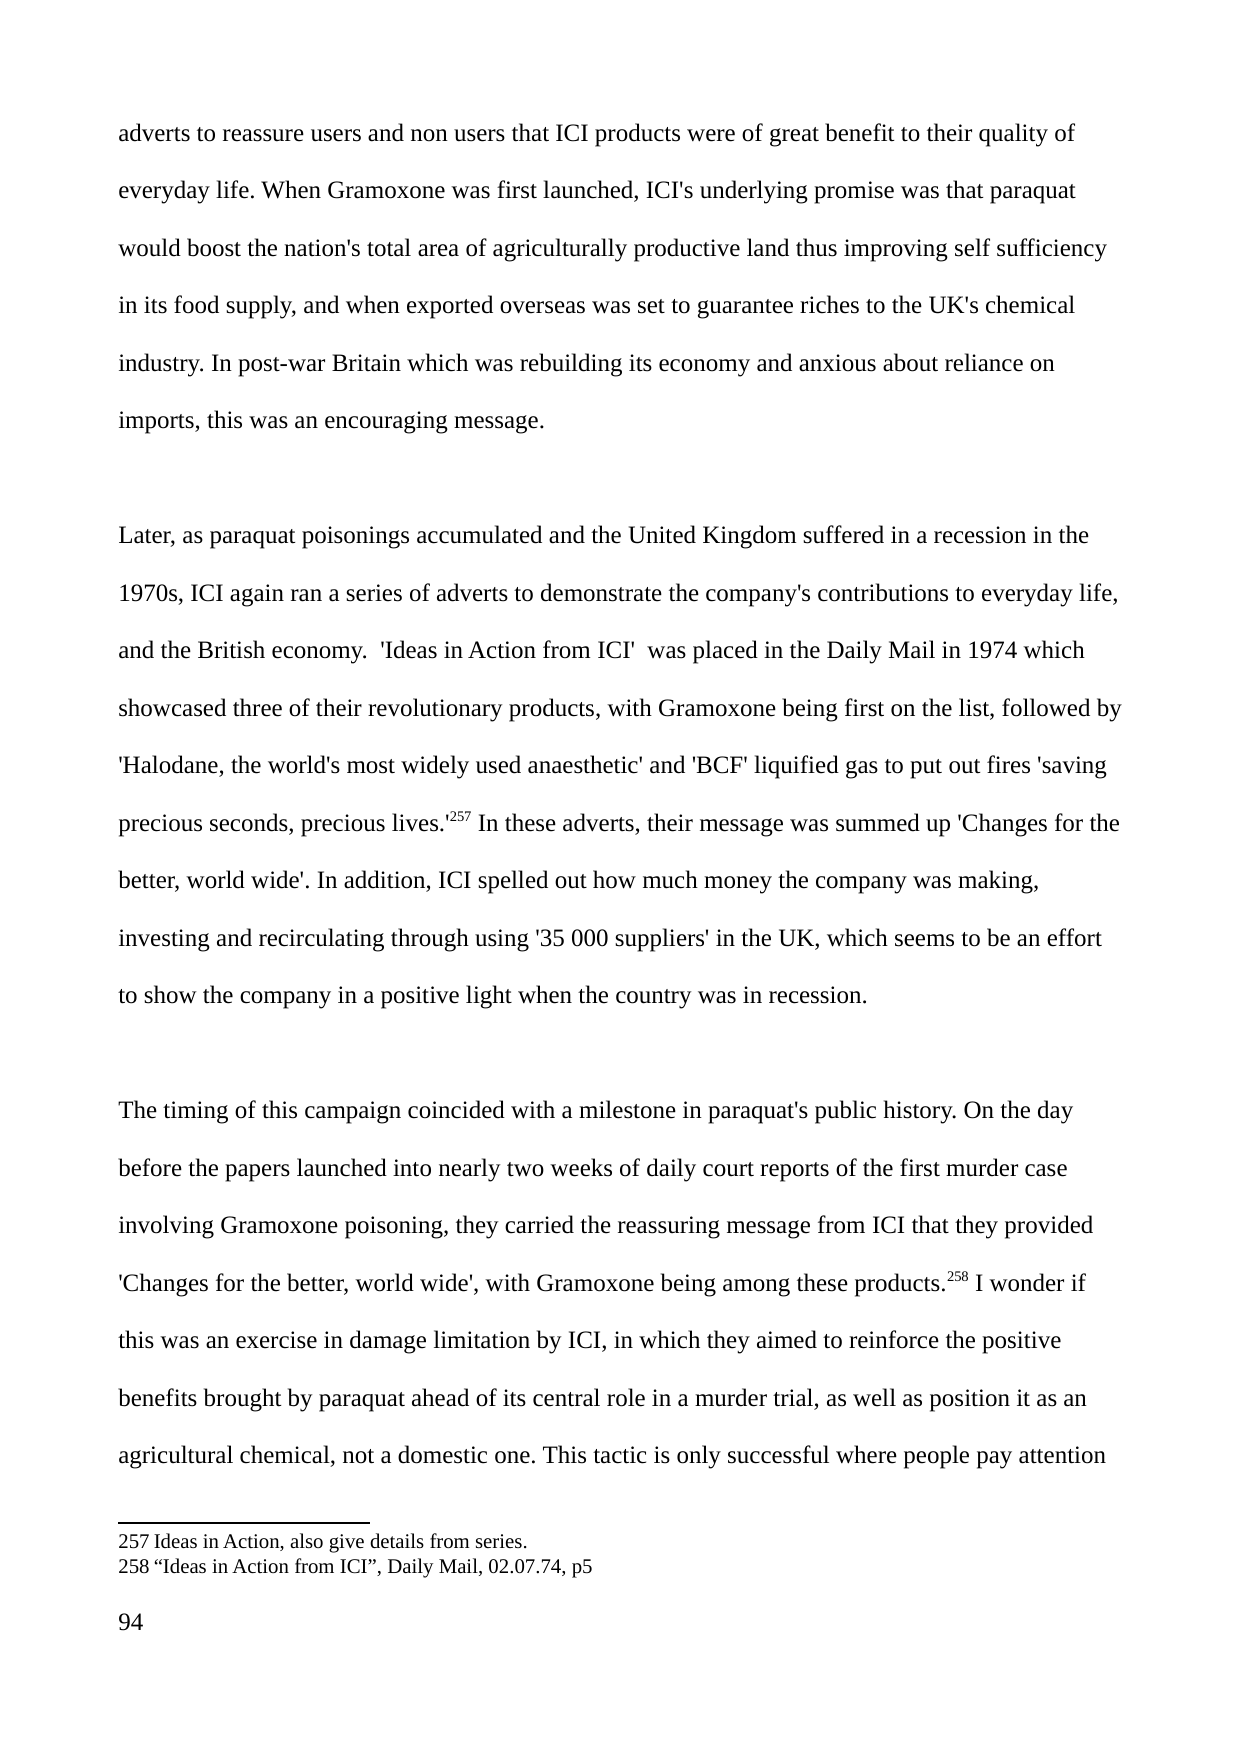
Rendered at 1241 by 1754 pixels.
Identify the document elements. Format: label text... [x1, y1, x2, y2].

text The timing of this campaign coincided with a milestone in paraquat's public history. On the day before the papers launched into nearly two weeks of daily court reports of the first murder case involving Gramoxone poisoning, they carried the reassuring message from ICI that they provided 'Changes for the better, world wide', with Gramoxone being among these products. I wonder if this was an exercise in damage limitation by ICI, in which they aimed to reinforce the positive benefits brought by paraquat ahead of its central role in a murder trial, as well as position it as an agricultural chemical, not a domestic one. This tactic is only successful where people pay attention [118, 1096, 1122, 1469]
text adverts to reassure users and non users that ICI products were of great benefit to their quality of everyday life. When Gramoxone was first launched, ICI's underlying promise was that paraquat would boost the nation's total area of agriculturally productive land thus improving self sufficiency in its food supply, and when exported overseas was set to guarantee riches to the UK's chemical industry. In post-war Britain which was rebuilding its economy and anxious about reliance on imports, this was an encouraging message. [118, 118, 1122, 434]
text “Ideas in Action from ICI”, Daily Mail, 02.07.74, p5 [118, 1553, 1122, 1578]
text Ideas in Action, also give details from series. [118, 1529, 1122, 1553]
text Later, as paraquat poisonings accumulated and the United Kingdom suffered in a recession in the 1970s, ICI again ran a series of adverts to demonstrate the company's contributions to everyday life, and the British economy. 'Ideas in Action from ICI' was placed in the Daily Mail in 1974 which showcased three of their revolutionary products, with Gramoxone being first on the list, followed by 'Halodane, the world's most widely used anaesthetic' and 'BCF' liquified gas to put out fires 'saving precious seconds, precious lives.' In these adverts, their message was summed up 'Changes for the better, world wide'. In addition, ICI spelled out how much money the company was making, investing and recirculating through using '35 000 suppliers' in the UK, which seems to be an effort to show the company in a positive light when the country was in recession. [118, 521, 1122, 1009]
